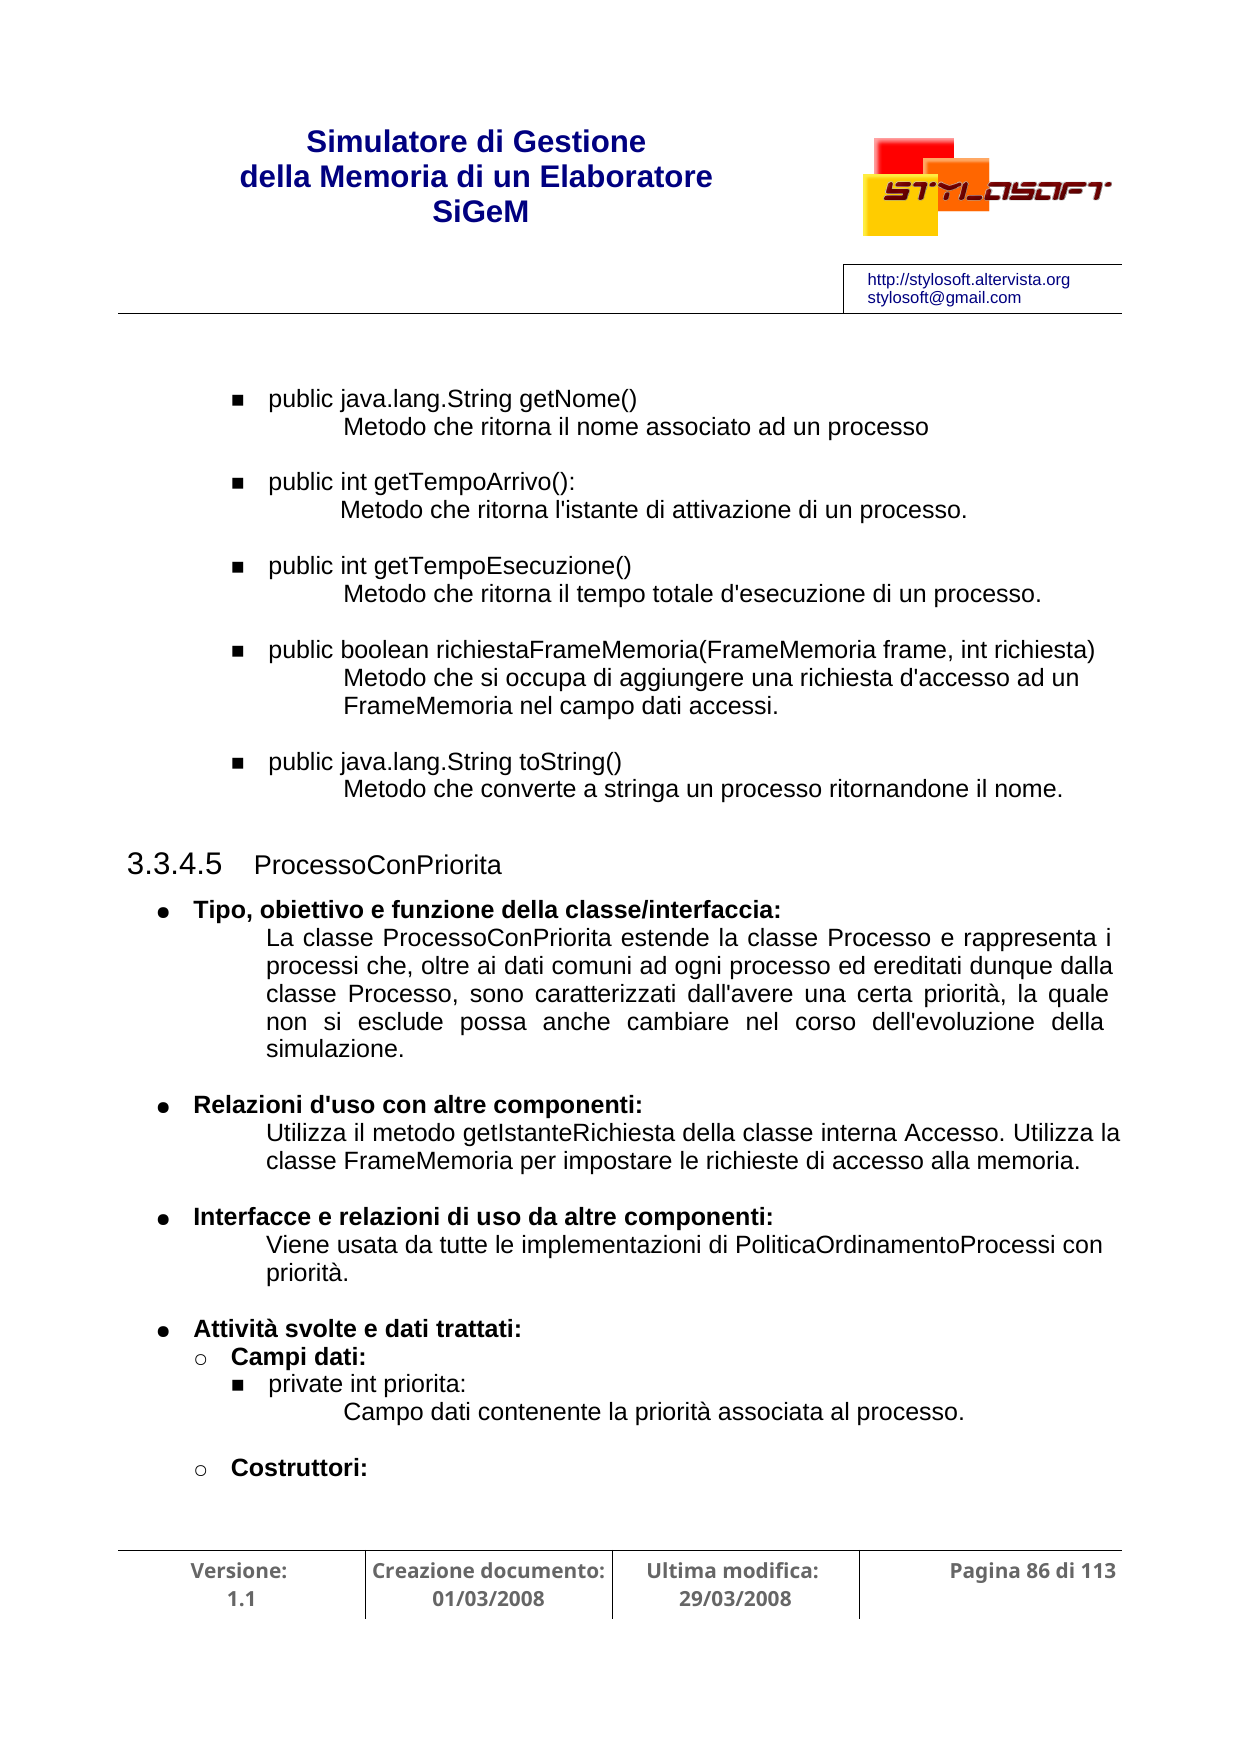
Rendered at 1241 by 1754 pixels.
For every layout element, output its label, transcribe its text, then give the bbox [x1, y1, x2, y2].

list Costruttori: [193, 1454, 1122, 1482]
list Campo dati contenente la priorità associata al processo. [306, 1398, 1122, 1426]
list public int getTempoEsecuzione() [231, 552, 1122, 580]
list Relazioni d'uso con altre componenti: [156, 1091, 1122, 1119]
list Metodo che converte a stringa un processo ritornandone il nome. [306, 775, 1122, 803]
list private int priorita: [231, 1370, 1122, 1398]
list Viene usata da tutte le implementazioni di PoliticaOrdinamentoProcessi con priorità. [156, 1231, 1122, 1286]
picture [848, 123, 1117, 247]
list Attività svolte e dati trattati: [156, 1314, 1122, 1342]
subtitle ProcessoConPriorita [118, 846, 1122, 881]
list Utilizza il metodo getIstanteRichiesta della classe interna Accesso. Utilizza la classe FrameMemoria per impostare le richieste di accesso alla memoria. [156, 1119, 1122, 1175]
list Tipo, obiettivo e funzione della classe/interfaccia: [156, 896, 1122, 923]
list public int getTempoArrivo(): [231, 468, 1122, 496]
list public java.lang.String getNome() [231, 384, 1122, 412]
list Metodo che ritorna il tempo totale d'esecuzione di un processo. [306, 580, 1122, 608]
list Metodo che si occupa di aggiungere una richiesta d'accesso ad un FrameMemoria nel campo dati accessi. [306, 664, 1122, 719]
text Metodo che ritorna l'istante di attivazione di un processo. [118, 496, 1122, 524]
list Interfacce e relazioni di uso da altre componenti: [156, 1203, 1122, 1231]
list Campi dati: [193, 1342, 1122, 1370]
list Metodo che ritorna il nome associato ad un processo [306, 412, 1122, 440]
list La classe ProcessoConPriorita estende la classe Processo e rappresenta i processi che, oltre ai dati comuni ad ogni processo ed ereditati dunque dalla classe Processo, sono caratterizzati dall'avere una certa priorità, la quale non si esclude possa anche cambiare nel corso dell'evoluzione della simulazione. [156, 923, 1122, 1063]
list public boolean richiestaFrameMemoria(FrameMemoria frame, int richiesta) [231, 636, 1122, 664]
list public java.lang.String toString() [231, 747, 1122, 775]
